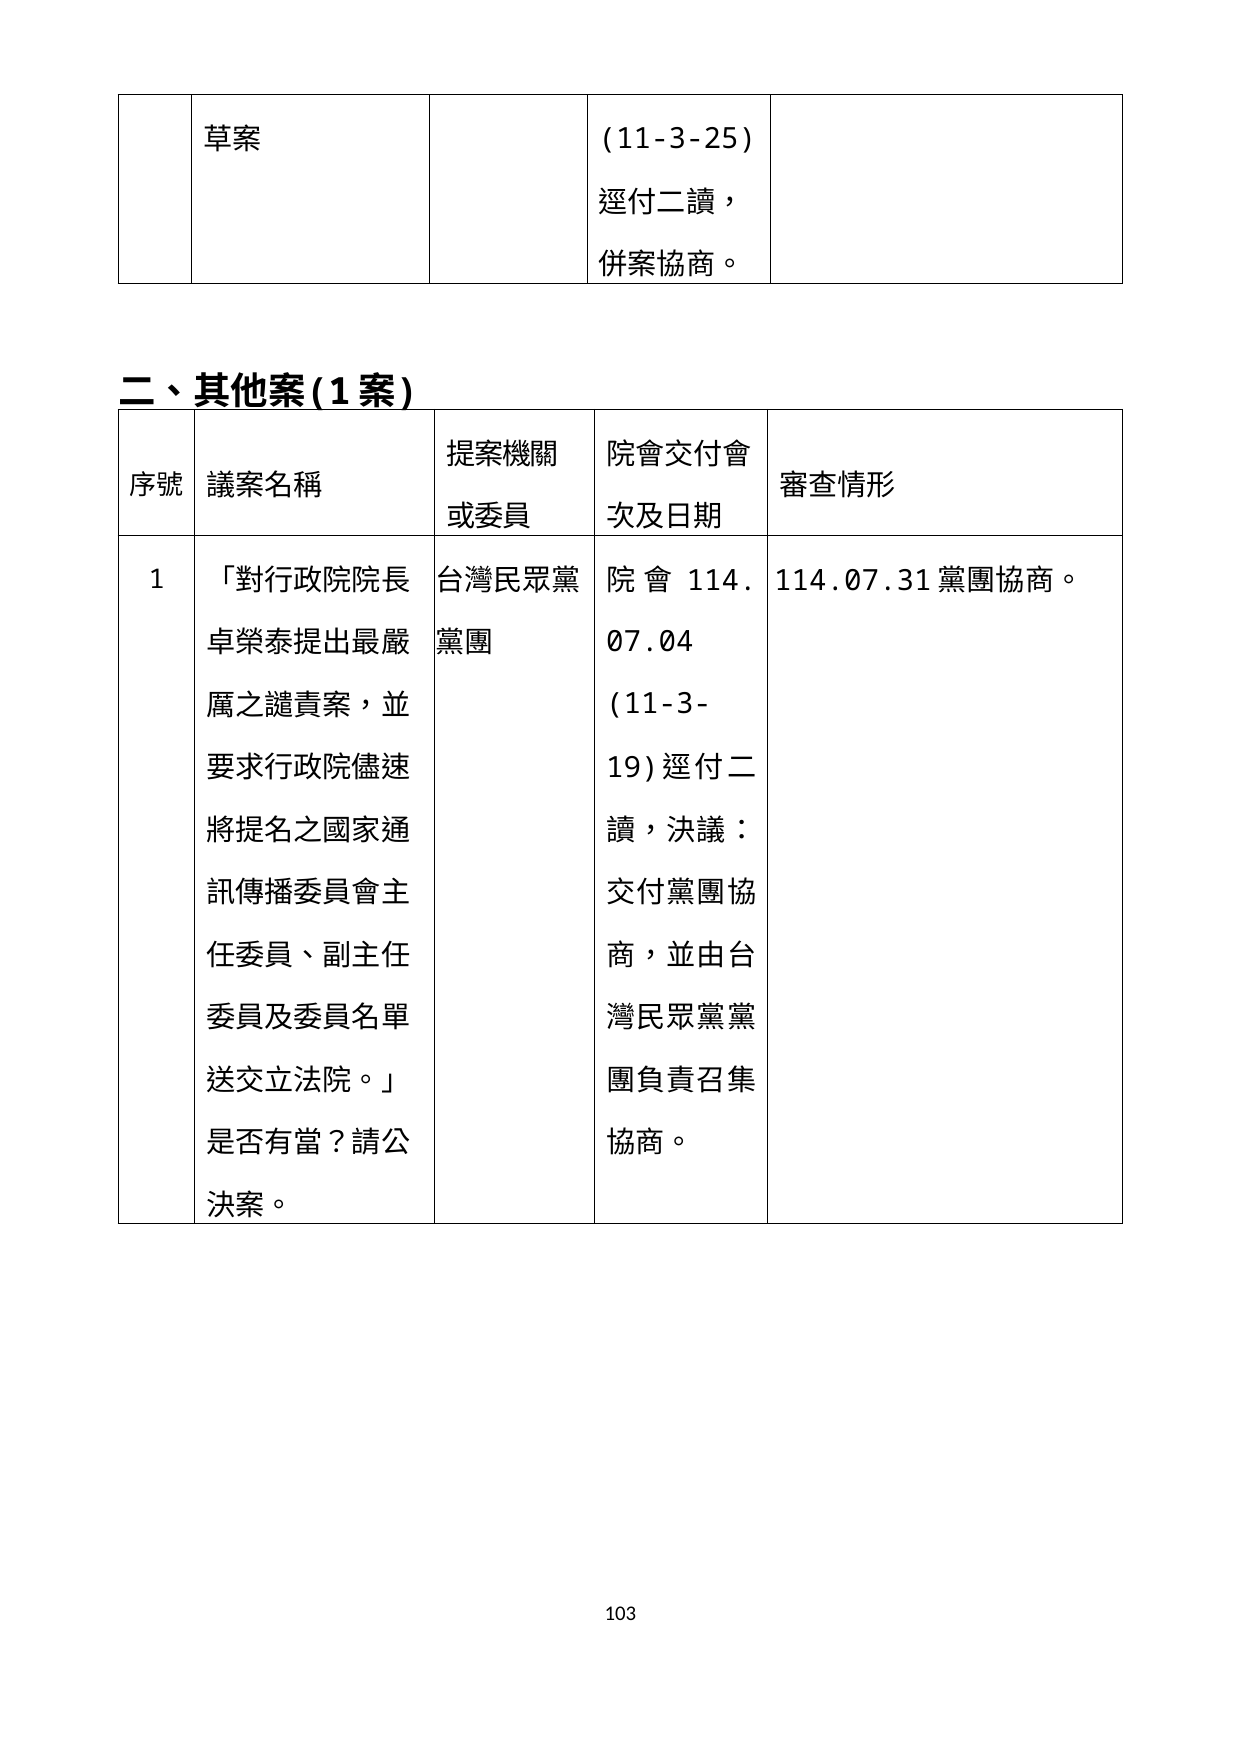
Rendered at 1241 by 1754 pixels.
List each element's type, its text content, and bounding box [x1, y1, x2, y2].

table_cell [430, 95, 587, 283]
table_header 提案機關或委員 [435, 410, 594, 535]
table_cell [771, 95, 1122, 283]
table_header 審查情形 [768, 410, 1122, 535]
subtitle 二、其他案(1案) [118, 346, 1122, 409]
table_header 院會交付會次及日期 [595, 410, 767, 535]
table_cell 台灣民眾黨黨團 [435, 536, 594, 1223]
table_header 議案名稱 [195, 410, 434, 535]
table_header 序號 [119, 410, 194, 535]
table_cell (11-3-25)逕付二讀，併案協商。 [588, 95, 770, 283]
table_cell 「對行政院院長卓榮泰提出最嚴厲之譴責案，並要求行政院儘速將提名之國家通訊傳播委員會主任委員、副主任委員及委員名單送交立法院。」是否有當？請公決案。 [195, 536, 434, 1223]
table_cell 院會114. 07.04 (11-3-19)逕付二讀，決議：交付黨團協商，並由台灣民眾黨黨團負責召集協商。 [595, 536, 767, 1223]
table_cell [119, 95, 191, 283]
table_cell 114.07.31黨團協商。 [768, 536, 1122, 1223]
table_cell 1 [119, 536, 194, 1223]
table_cell 草案 [192, 95, 429, 283]
